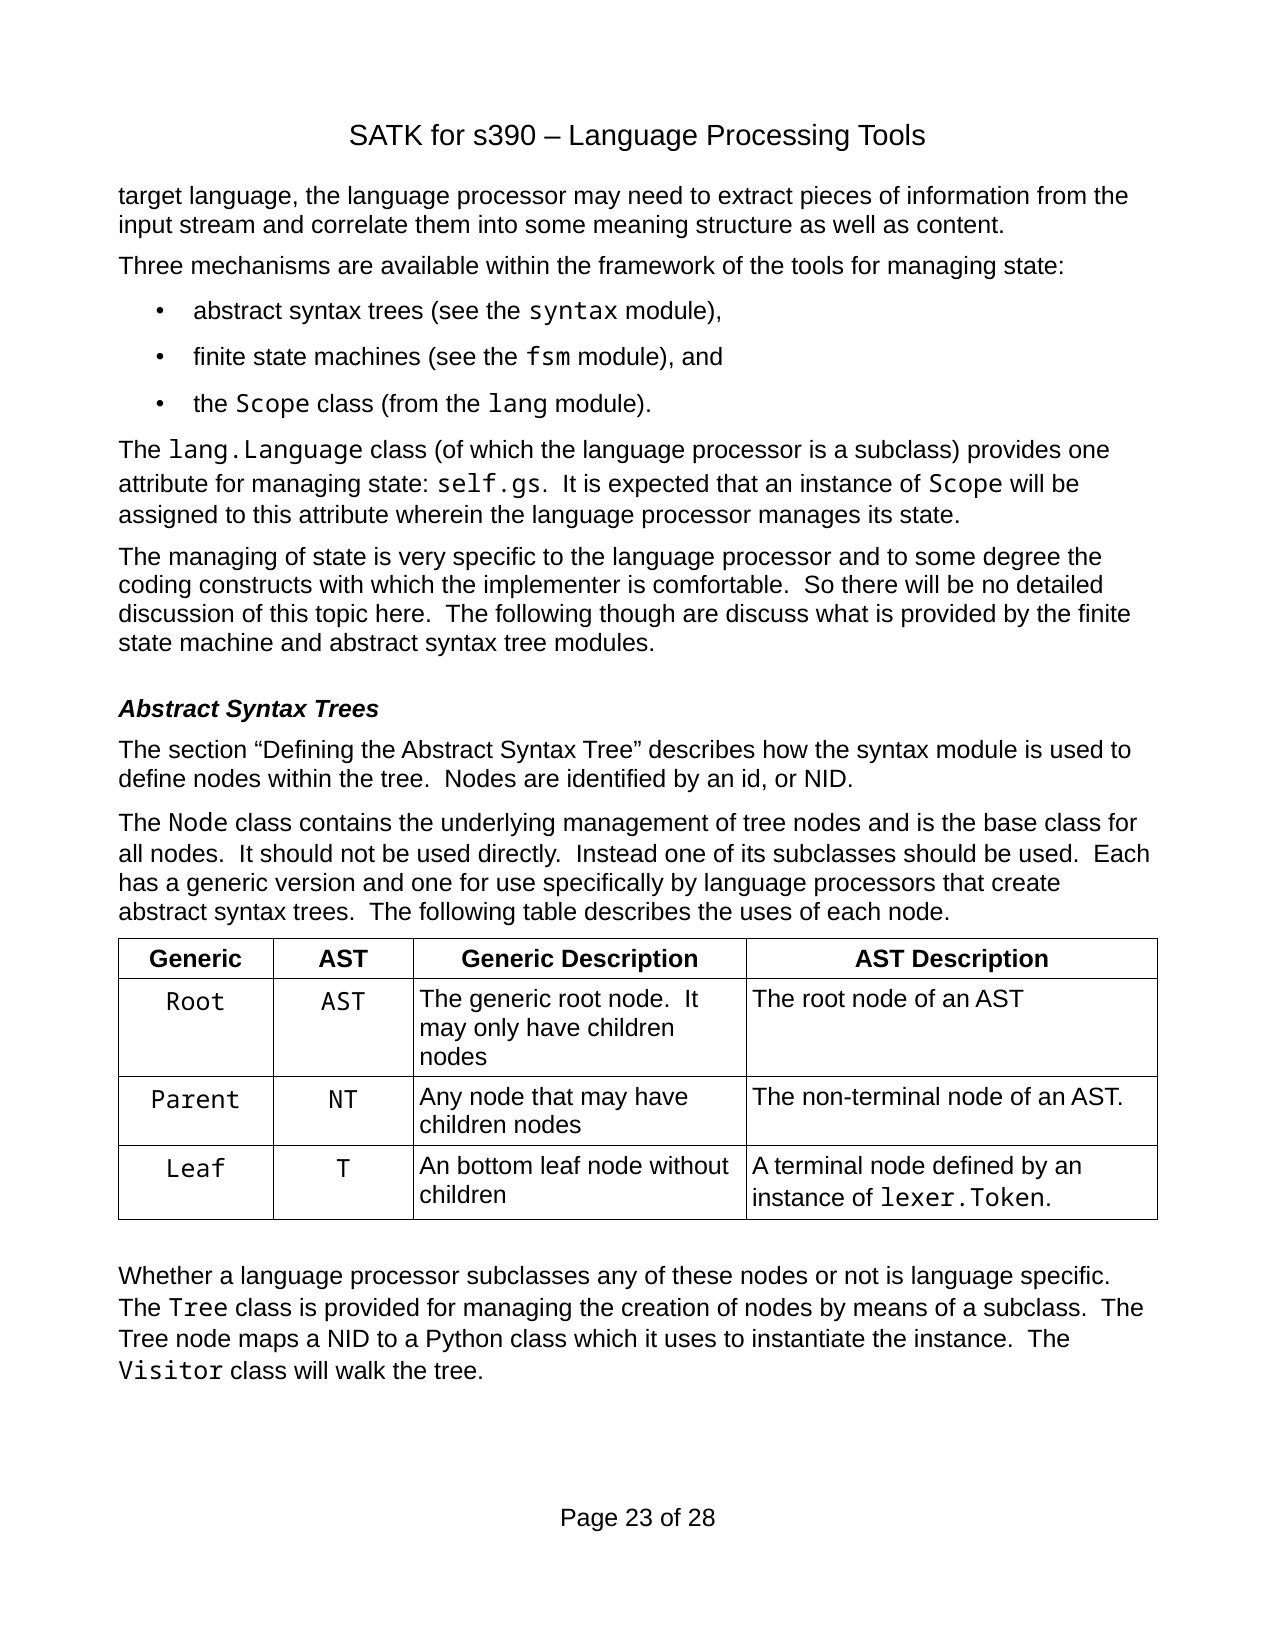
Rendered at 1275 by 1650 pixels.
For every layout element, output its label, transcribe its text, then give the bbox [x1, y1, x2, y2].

table_cell The non-terminal node of an AST. [747, 1077, 1157, 1145]
table_cell A terminal node defined by an instance of lexer.Token. [747, 1146, 1157, 1219]
text The section “Defining the Abstract Syntax Tree” describes how the syntax module is used to define nodes within the tree. Nodes are identified by an id, or NID. [118, 735, 1157, 792]
table_cell An bottom leaf node without children [414, 1146, 746, 1219]
text The managing of state is very specific to the language processor and to some degree the coding constructs with which the implementer is comfortable. So there will be no detailed discussion of this topic here. The following though are discuss what is provided by the finite state machine and abstract syntax tree modules. [118, 541, 1157, 656]
table_cell Root [119, 979, 273, 1076]
table_header Generic Description [414, 939, 746, 978]
list the Scope class (from the lang module). [156, 386, 1157, 419]
table_header AST [274, 939, 413, 978]
table_header Generic [119, 939, 273, 978]
table_cell The generic root node. It may only have children nodes [414, 979, 746, 1076]
table_header AST Description [747, 939, 1157, 978]
table_cell AST [274, 979, 413, 1076]
text The Node class contains the underlying management of tree nodes and is the base class for all nodes. It should not be used directly. Instead one of its subclasses should be used. Each has a generic version and one for use specifically by language processors that create abstract syntax trees. The following table describes the uses of each node. [118, 805, 1157, 925]
list abstract syntax trees (see the syntax module), [156, 292, 1157, 326]
text Whether a language processor subclasses any of these nodes or not is language specific. The Tree class is provided for managing the creation of nodes by means of a subclass. The Tree node maps a NID to a Python class which it uses to instantiate the instance. The Visitor class will walk the tree. [118, 1261, 1157, 1386]
table_cell Parent [119, 1077, 273, 1145]
text Three mechanisms are available within the framework of the tools for managing state: [118, 251, 1157, 280]
table_cell Any node that may have children nodes [414, 1077, 746, 1145]
text target language, the language processor may need to extract pieces of information from the input stream and correlate them into some meaning structure as well as content. [118, 181, 1157, 239]
table_cell NT [274, 1077, 413, 1145]
table_cell T [274, 1146, 413, 1219]
list finite state machines (see the fsm module), and [156, 339, 1157, 373]
text The lang.Language class (of which the language processor is a subclass) provides one attribute for managing state: self.gs. It is expected that an instance of Scope will be assigned to this attribute wherein the language processor manages its state. [118, 432, 1157, 529]
table_cell Leaf [119, 1146, 273, 1219]
table_cell The root node of an AST [747, 979, 1157, 1076]
subtitle Abstract Syntax Trees [118, 694, 1157, 722]
